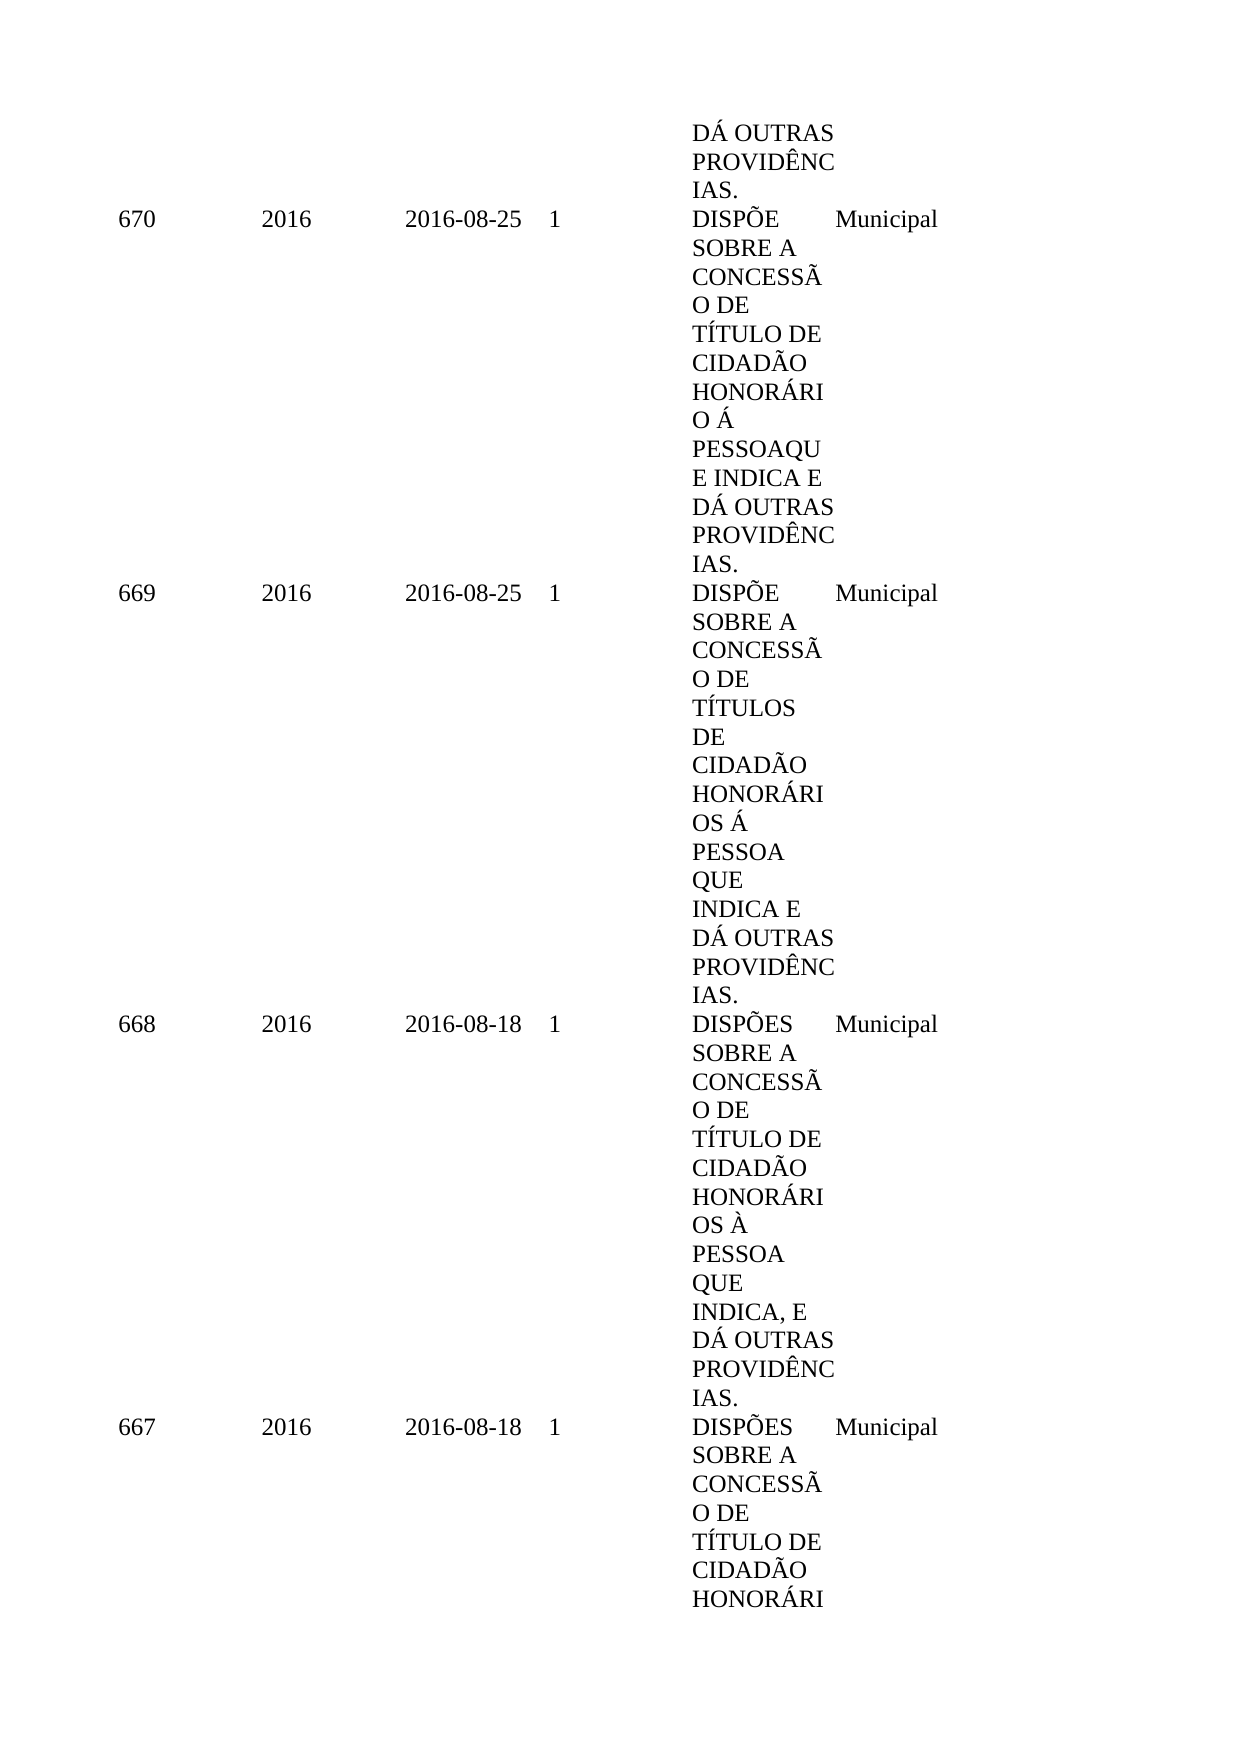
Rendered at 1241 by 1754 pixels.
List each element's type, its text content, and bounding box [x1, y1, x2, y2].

table_cell Municipal [835, 1412, 979, 1613]
table_cell 1 [548, 1412, 692, 1613]
table_cell [405, 118, 548, 204]
table_cell [979, 118, 1122, 204]
table_cell DISPÕES SOBRE A CONCESSÃO DE TÍTULO DE CIDADÃO HONORÁRI [692, 1412, 835, 1613]
table_cell 2016 [261, 204, 405, 578]
table_cell [979, 1412, 1122, 1613]
table_cell DISPÕE SOBRE A CONCESSÃO DE TÍTULOS DE CIDADÃO HONORÁRIOS Á PESSOA QUE INDICA E DÁ OUTRAS PROVIDÊNCIAS. [692, 578, 835, 1009]
table_cell 2016 [261, 1412, 405, 1613]
table_cell [979, 578, 1122, 1009]
table_cell DISPÕES SOBRE A CONCESSÃO DE TÍTULO DE CIDADÃO HONORÁRIOS À PESSOA QUE INDICA, E DÁ OUTRAS PROVIDÊNCIAS. [692, 1009, 835, 1412]
table_cell [979, 1009, 1122, 1412]
table_cell 2016-08-25 [405, 204, 548, 578]
table_cell Municipal [835, 204, 979, 578]
table_cell 669 [118, 578, 261, 1009]
table_cell 2016-08-25 [405, 578, 548, 1009]
table_cell 1 [548, 204, 692, 578]
table_cell 2016-08-18 [405, 1412, 548, 1613]
table_cell DISPÕE SOBRE A CONCESSÃO DE TÍTULO DE CIDADÃO HONORÁRIO Á PESSOAQUE INDICA E DÁ OUTRAS PROVIDÊNCIAS. [692, 204, 835, 578]
table_cell [548, 118, 692, 204]
table_cell 667 [118, 1412, 261, 1613]
table_cell [261, 118, 405, 204]
table_cell DÁ OUTRAS PROVIDÊNCIAS. [692, 118, 835, 204]
table_cell 1 [548, 578, 692, 1009]
table_cell 1 [548, 1009, 692, 1412]
table_cell 670 [118, 204, 261, 578]
table_cell [835, 118, 979, 204]
table_cell [979, 204, 1122, 578]
table_cell 2016 [261, 1009, 405, 1412]
table_cell Municipal [835, 578, 979, 1009]
table_cell [118, 118, 261, 204]
table_cell Municipal [835, 1009, 979, 1412]
table_cell 668 [118, 1009, 261, 1412]
table_cell 2016 [261, 578, 405, 1009]
table_cell 2016-08-18 [405, 1009, 548, 1412]
